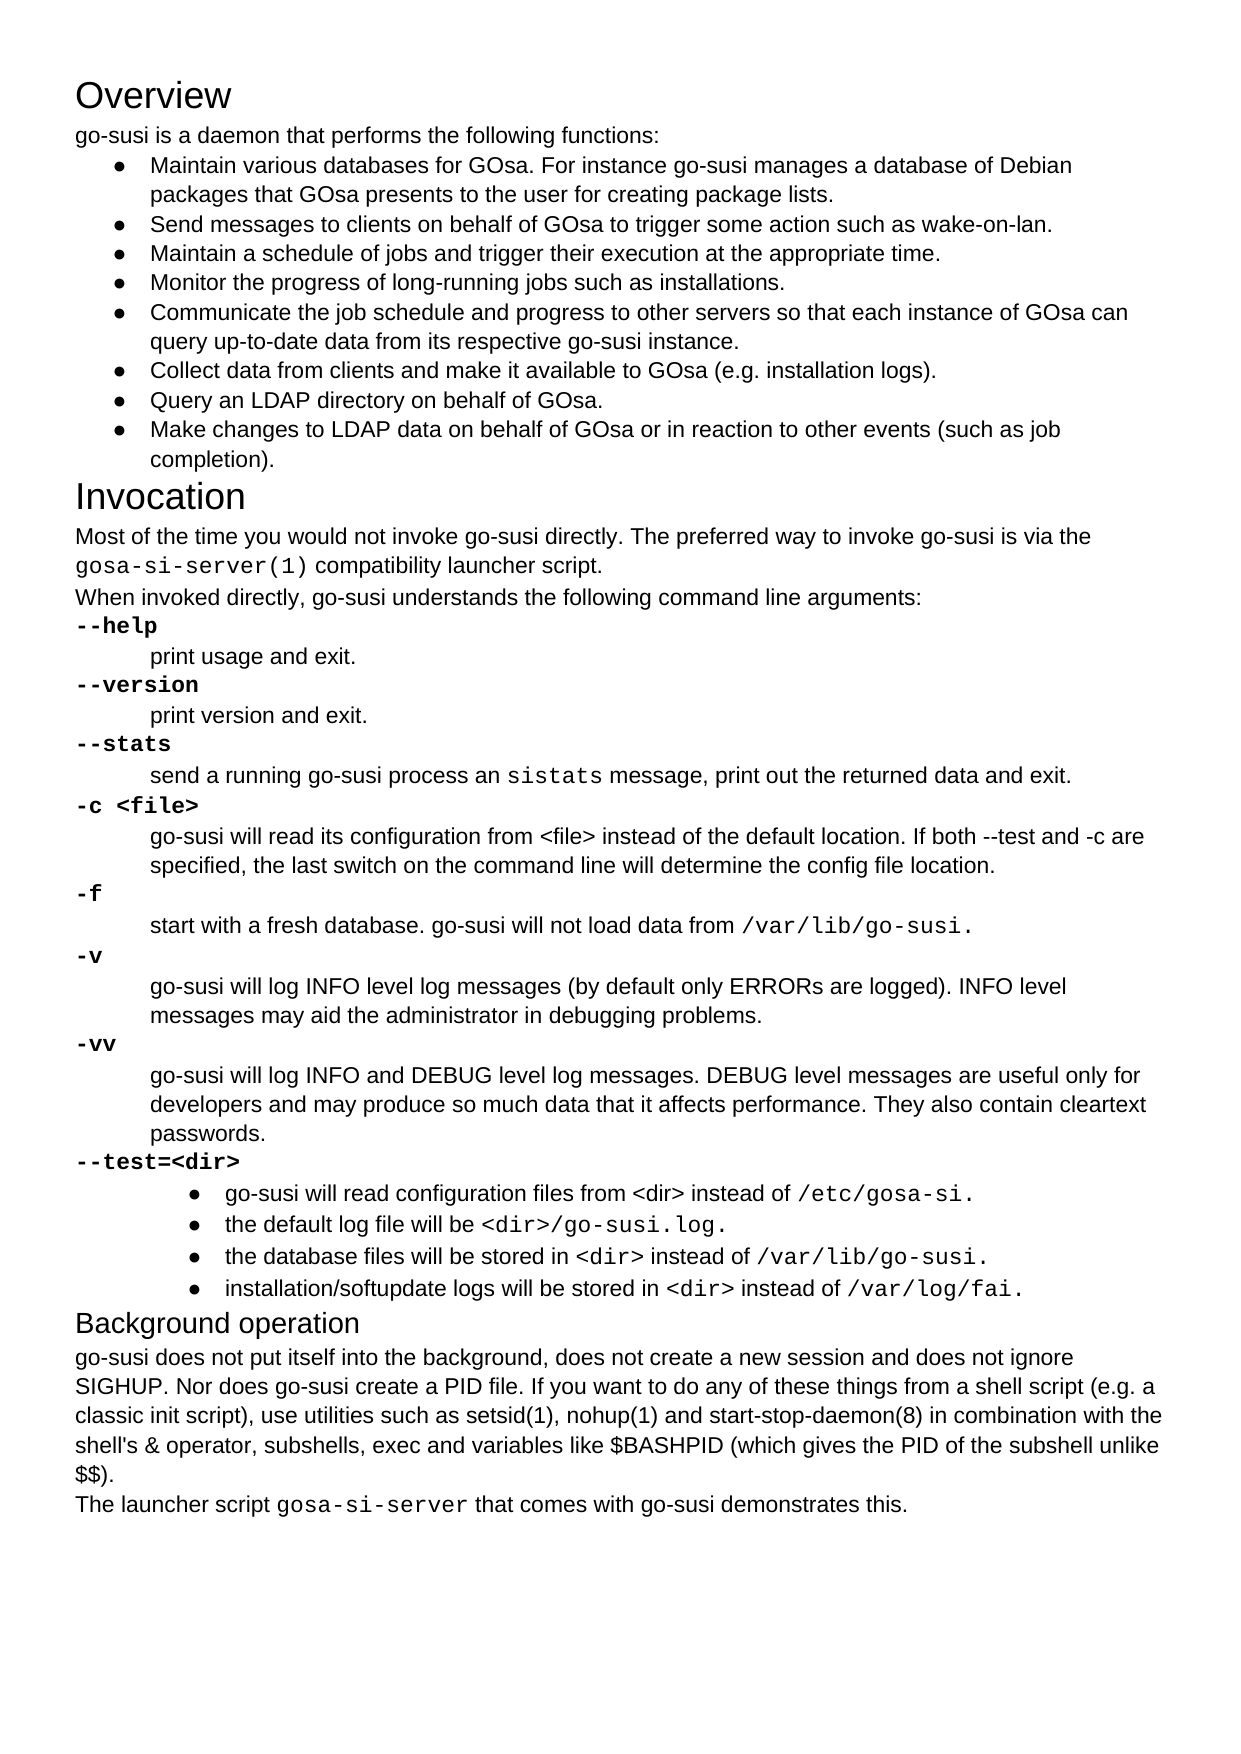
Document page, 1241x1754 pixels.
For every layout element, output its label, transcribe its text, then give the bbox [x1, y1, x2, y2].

text --version [75, 673, 1165, 699]
list Collect data from clients and make it available to GOsa (e.g. installation logs). [112, 358, 1165, 384]
list Make changes to LDAP data on behalf of GOsa or in reaction to other events (such as job completion). [112, 417, 1165, 472]
text -vv [75, 1033, 1165, 1058]
subtitle Overview [75, 75, 1165, 117]
list installation/softupdate logs will be stored in <dir> instead of /var/log/fai. [187, 1275, 1165, 1303]
text --test=<dir> [75, 1151, 1165, 1176]
list the database files will be stored in <dir> instead of /var/lib/go-susi. [187, 1244, 1165, 1271]
text Most of the time you would not invoke go-susi directly. The preferred way to invoke go-susi is via the gosa-si-server(1) compatibility launcher script. [75, 524, 1165, 581]
list Maintain various databases for GOsa. For instance go-susi manages a database of Debian packages that GOsa presents to the user for creating package lists. [112, 152, 1165, 207]
list the default log file will be <dir>/go-susi.log. [187, 1212, 1165, 1239]
list Maintain a schedule of jobs and trigger their execution at the appropriate time. [112, 241, 1165, 266]
list go-susi will read configuration files from <dir> instead of /etc/gosa-si. [187, 1180, 1165, 1208]
text print version and exit. [150, 703, 1165, 729]
list Monitor the progress of long-running jobs such as installations. [112, 270, 1165, 296]
text --help [75, 614, 1165, 640]
text go-susi does not put itself into the background, does not create a new session and does not ignore SIGHUP. Nor does go-susi create a PID file. If you want to do any of these things from a shell script (e.g. a classic init script), use utilities such as setsid(1), nohup(1) and start-stop-daemon(8) in combination with the shell's & operator, subshells, exec and variables like $BASHPID (which gives the PID of the subshell unlike $$). [75, 1344, 1165, 1487]
text -c <file> [75, 794, 1165, 820]
text --stats [75, 733, 1165, 758]
list Communicate the job schedule and progress to other servers so that each instance of GOsa can query up-to-date data from its respective go-susi instance. [112, 299, 1165, 354]
text go-susi will log INFO and DEBUG level log messages. DEBUG level messages are useful only for developers and may produce so much data that it affects performance. They also contain cleartext passwords. [150, 1062, 1165, 1147]
text When invoked directly, go-susi understands the following command line arguments: [75, 585, 1165, 611]
text print usage and exit. [150, 644, 1165, 670]
text -f [75, 883, 1165, 908]
text -v [75, 944, 1165, 970]
list Send messages to clients on behalf of GOsa to trigger some action such as wake-on-lan. [112, 211, 1165, 237]
text go-susi will read its configuration from <file> instead of the default location. If both --test and -c are specified, the last switch on the command line will determine the config file location. [150, 824, 1165, 879]
text The launcher script gosa-si-server that comes with go-susi demonstrates this. [75, 1491, 1165, 1519]
text send a running go-susi process an sistats message, print out the returned data and exit. [150, 762, 1165, 790]
text go-susi will log INFO level log messages (by default only ERRORs are logged). INFO level messages may aid the administrator in debugging problems. [150, 974, 1165, 1029]
text start with a fresh database. go-susi will not load data from /var/lib/go-susi. [150, 912, 1165, 940]
subtitle Invocation [75, 476, 1165, 517]
subtitle Background operation [75, 1307, 1165, 1339]
text go-susi is a daemon that performs the following functions: [75, 123, 1165, 149]
list Query an LDAP directory on behalf of GOsa. [112, 387, 1165, 413]
